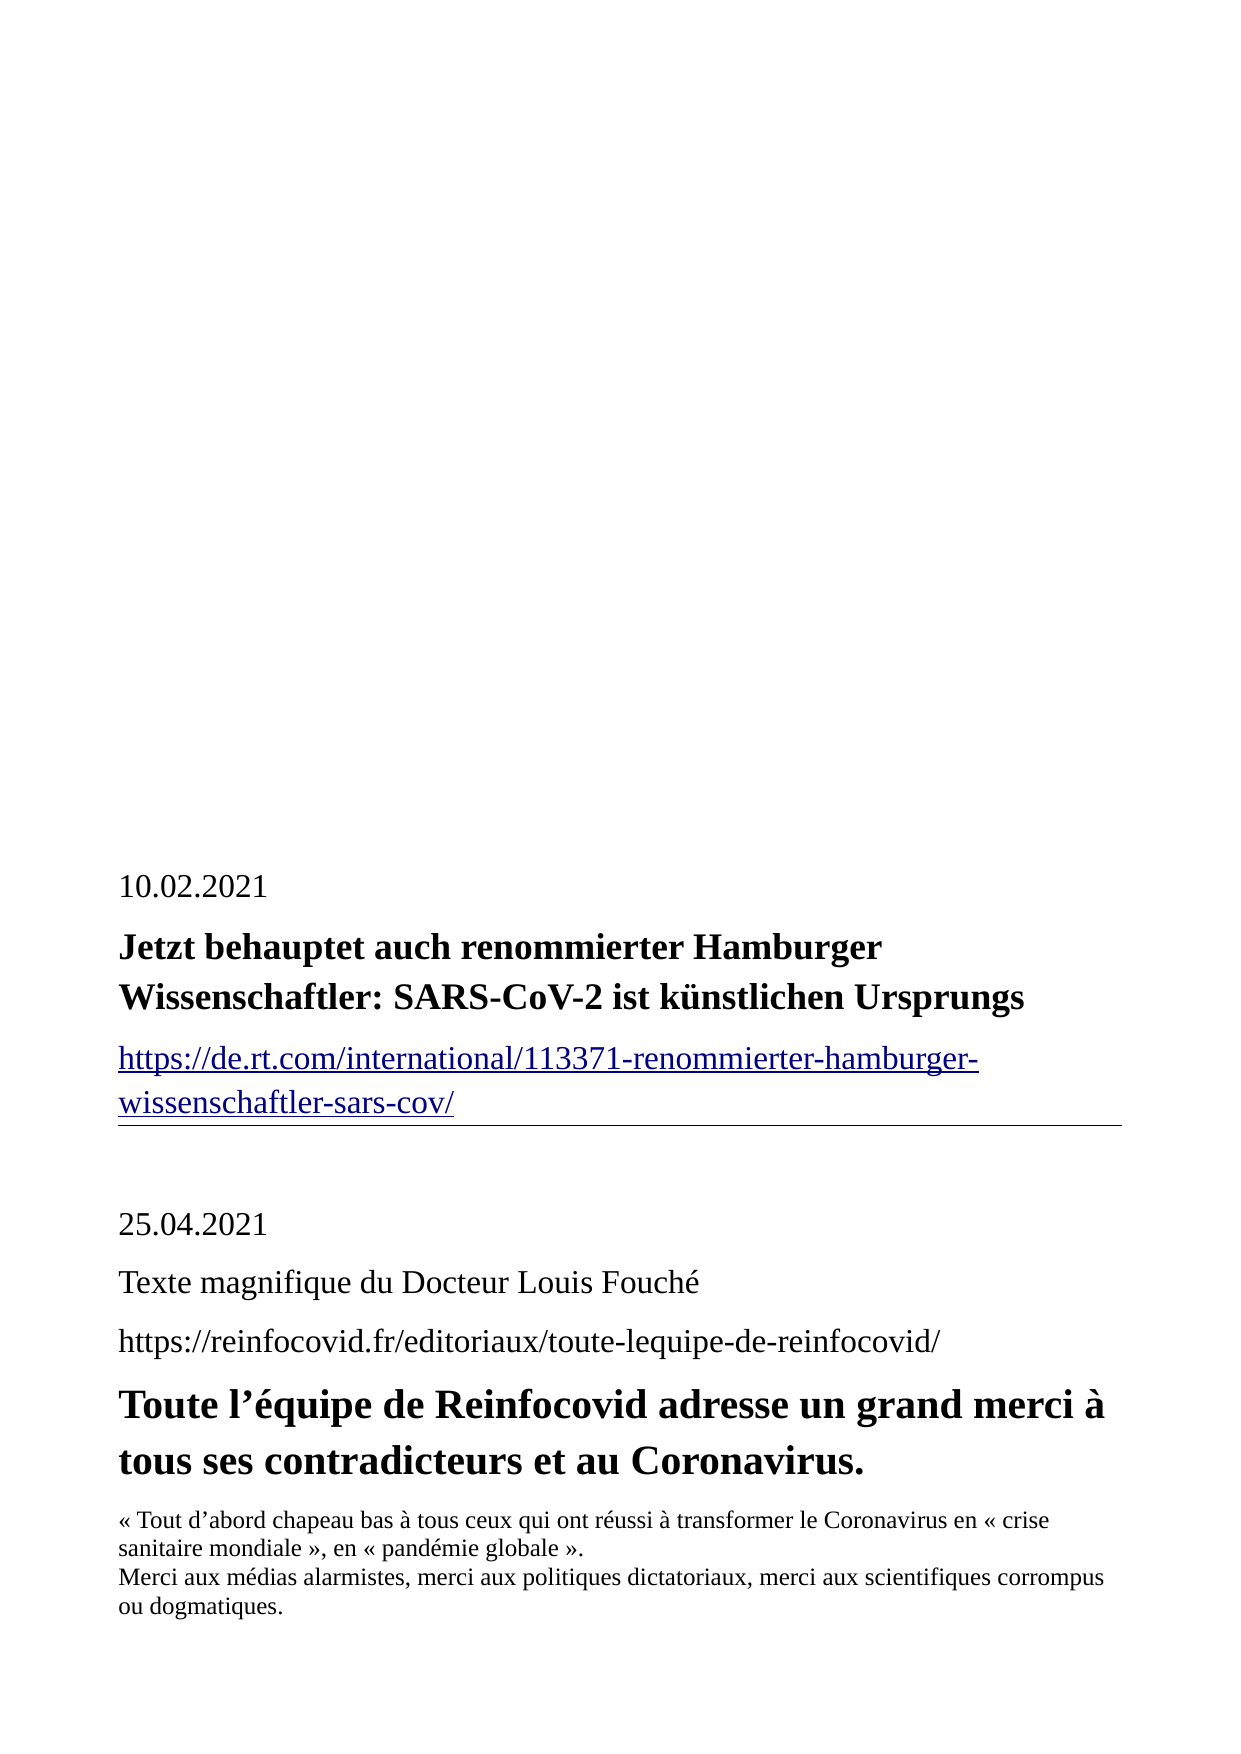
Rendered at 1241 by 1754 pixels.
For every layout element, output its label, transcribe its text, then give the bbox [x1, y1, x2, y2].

text Toute l’équipe de Reinfocovid adresse un grand merci à tous ses contradicteurs et au Coronavirus. [118, 1380, 1122, 1483]
text 25.04.2021 [118, 1204, 1122, 1242]
text 10.02.2021 [118, 866, 1122, 904]
text « Tout d’abord chapeau bas à tous ceux qui ont réussi à transformer le Coronavirus en « crise sanitaire mondiale », en « pandémie globale ». Merci aux médias alarmistes, merci aux politiques dictatoriaux, merci aux scientifiques corrompus ou dogmatiques. [118, 1505, 1122, 1620]
text https://de.rt.com/international/113371-renommierter-hamburger-wissenschaftler-sars-cov/ [118, 1038, 1122, 1125]
text https://reinfocovid.fr/editoriaux/toute-lequipe-de-reinfocovid/ [118, 1321, 1122, 1360]
text Texte magnifique du Docteur Louis Fouché [118, 1263, 1122, 1301]
text Jetzt behauptet auch renommierter Hamburger Wissenschaftler: SARS-CoV-2 ist künstlichen Ursprungs [118, 924, 1122, 1017]
